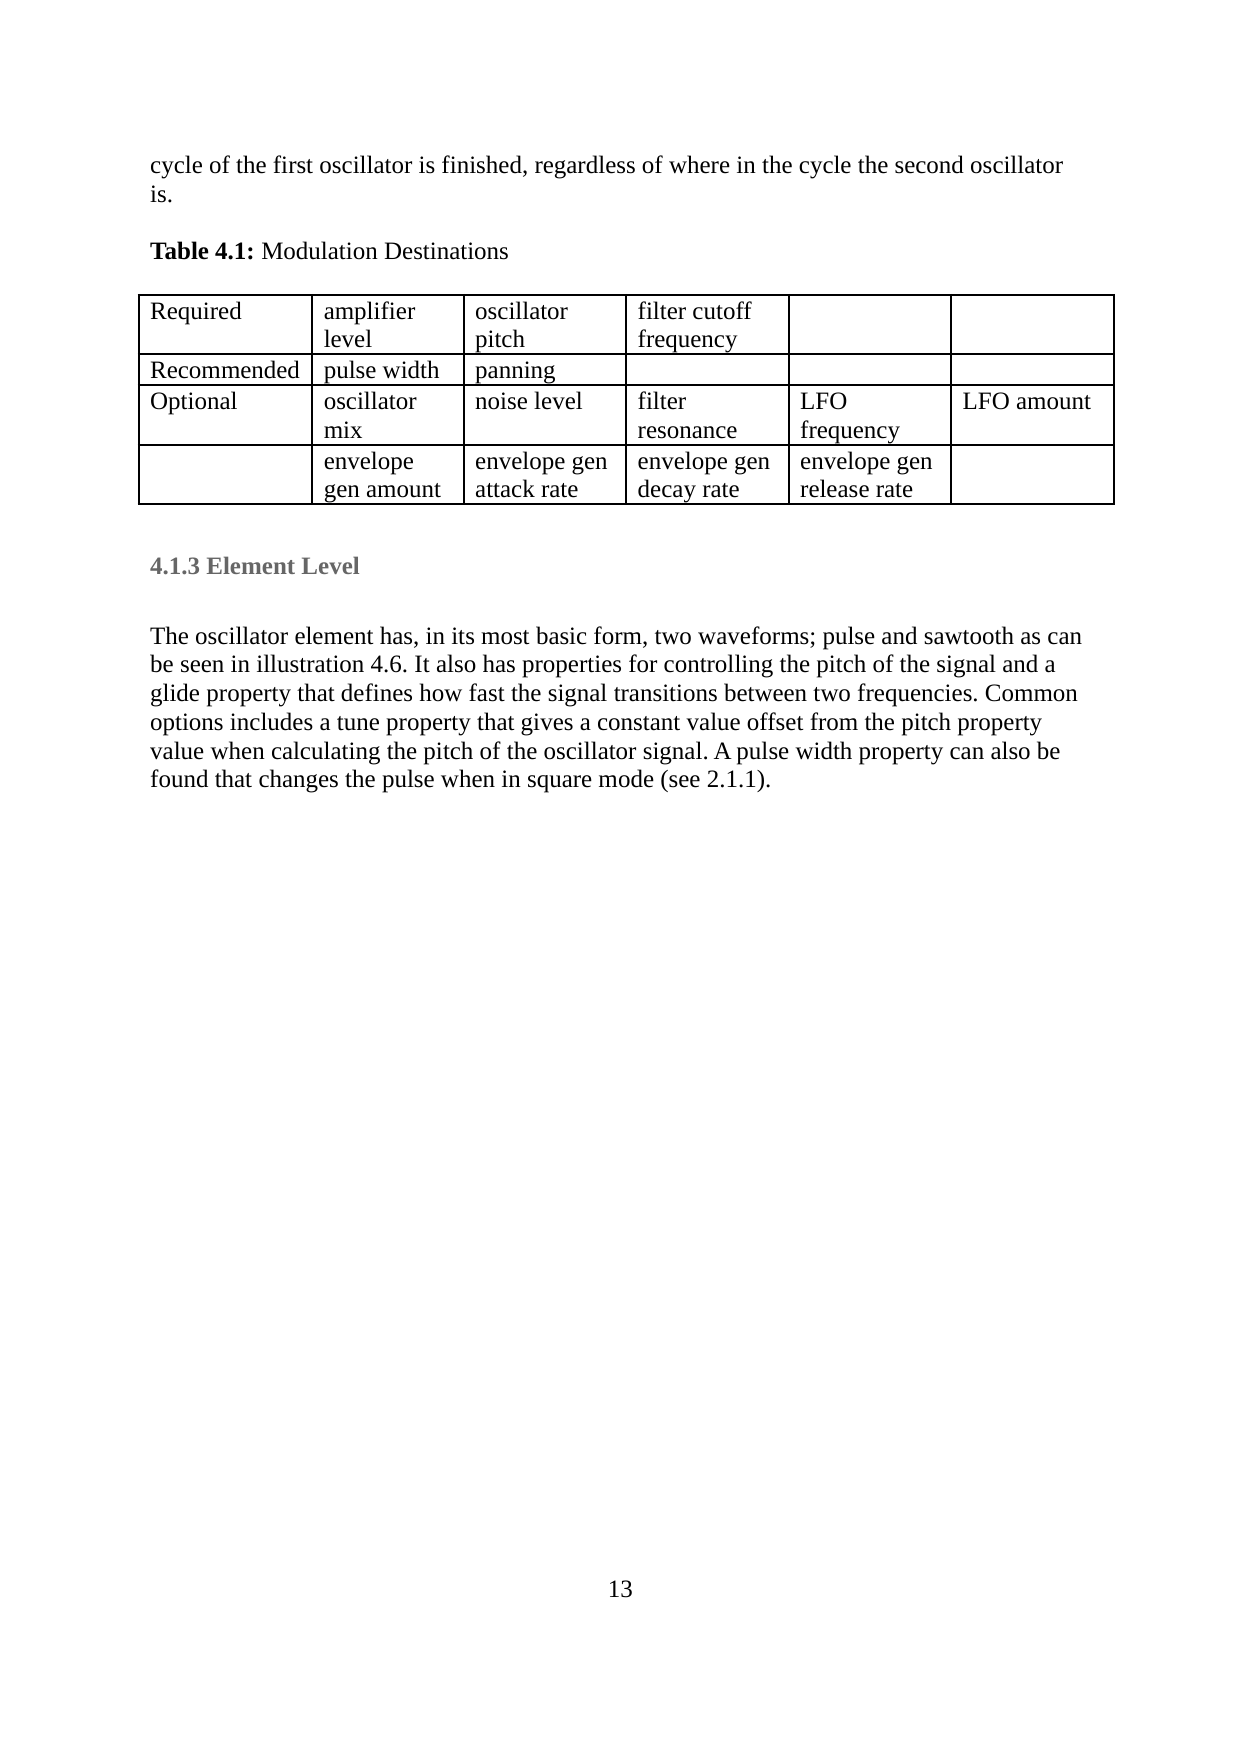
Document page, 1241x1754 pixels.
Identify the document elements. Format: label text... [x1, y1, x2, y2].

table_cell oscillator mix [313, 386, 463, 444]
table_cell [790, 355, 950, 384]
table_header [790, 296, 950, 353]
table_header filter cutoff frequency [627, 296, 788, 353]
table_cell envelope gen attack rate [465, 446, 625, 503]
table_cell LFO amount [952, 386, 1113, 444]
table_cell LFO frequency [790, 386, 950, 444]
text The oscillator element has, in its most basic form, two waveforms; pulse and sawtooth as can be seen in illustration 4.6. It also has properties for controlling the pitch of the signal and a glide property that defines how fast the signal transitions between two frequencies. Common options includes a tune property that gives a constant value offset from the pitch property value when calculating the pitch of the oscillator signal. A pulse width property can also be found that changes the pulse when in square mode (see 2.1.1). [150, 621, 1090, 793]
table_cell [952, 446, 1113, 503]
table_cell envelope gen release rate [790, 446, 950, 503]
subtitle 4.1.3 Element Level [150, 551, 1090, 579]
table_header amplifier level [313, 296, 463, 353]
table_cell Recommended [140, 355, 311, 384]
table_header oscillator pitch [465, 296, 625, 353]
table_header [952, 296, 1113, 353]
table_cell envelope gen decay rate [627, 446, 788, 503]
table_cell pulse width [313, 355, 463, 384]
table_cell [627, 355, 788, 384]
text cycle of the first oscillator is finished, regardless of where in the cycle the second oscillator is. [150, 150, 1090, 207]
table_cell [952, 355, 1113, 384]
table_cell Optional [140, 386, 311, 444]
text Table 4.1: Modulation Destinations [150, 236, 1090, 265]
table_cell noise level [465, 386, 625, 444]
table_header Required [140, 296, 311, 353]
table_cell panning [465, 355, 625, 384]
table_cell [140, 446, 311, 503]
table_cell envelope gen amount [313, 446, 463, 503]
table_cell filter resonance [627, 386, 788, 444]
